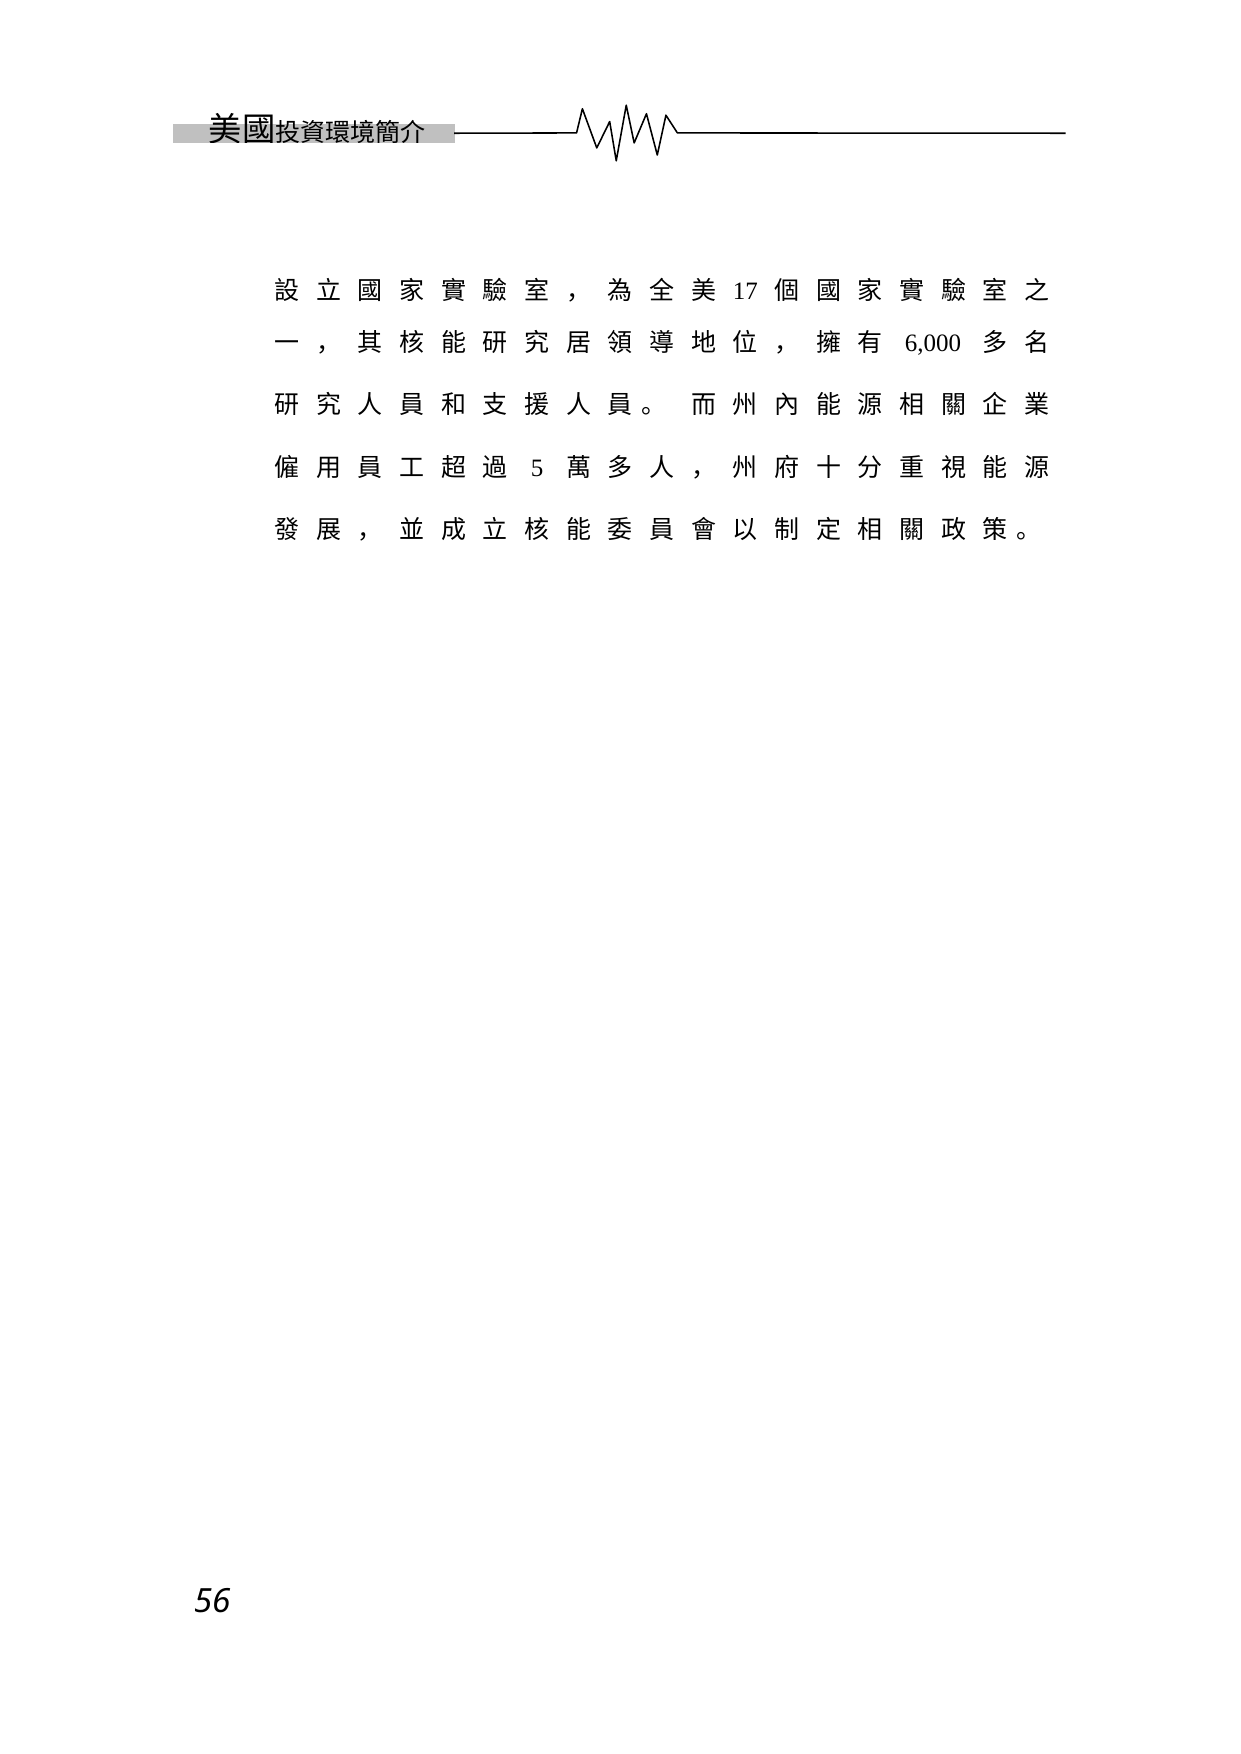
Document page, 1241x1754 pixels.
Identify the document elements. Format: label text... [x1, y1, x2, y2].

text 設立國家實驗室，為全美17個國家實驗室之一，其核能研究居領導地位，擁有6,000多名研究人員和支援人員。而州內能源相關企業僱用員工超過5萬多人，州府十分重視能源發展，並成立核能委員會以制定相關政策。 [242, 236, 1058, 549]
